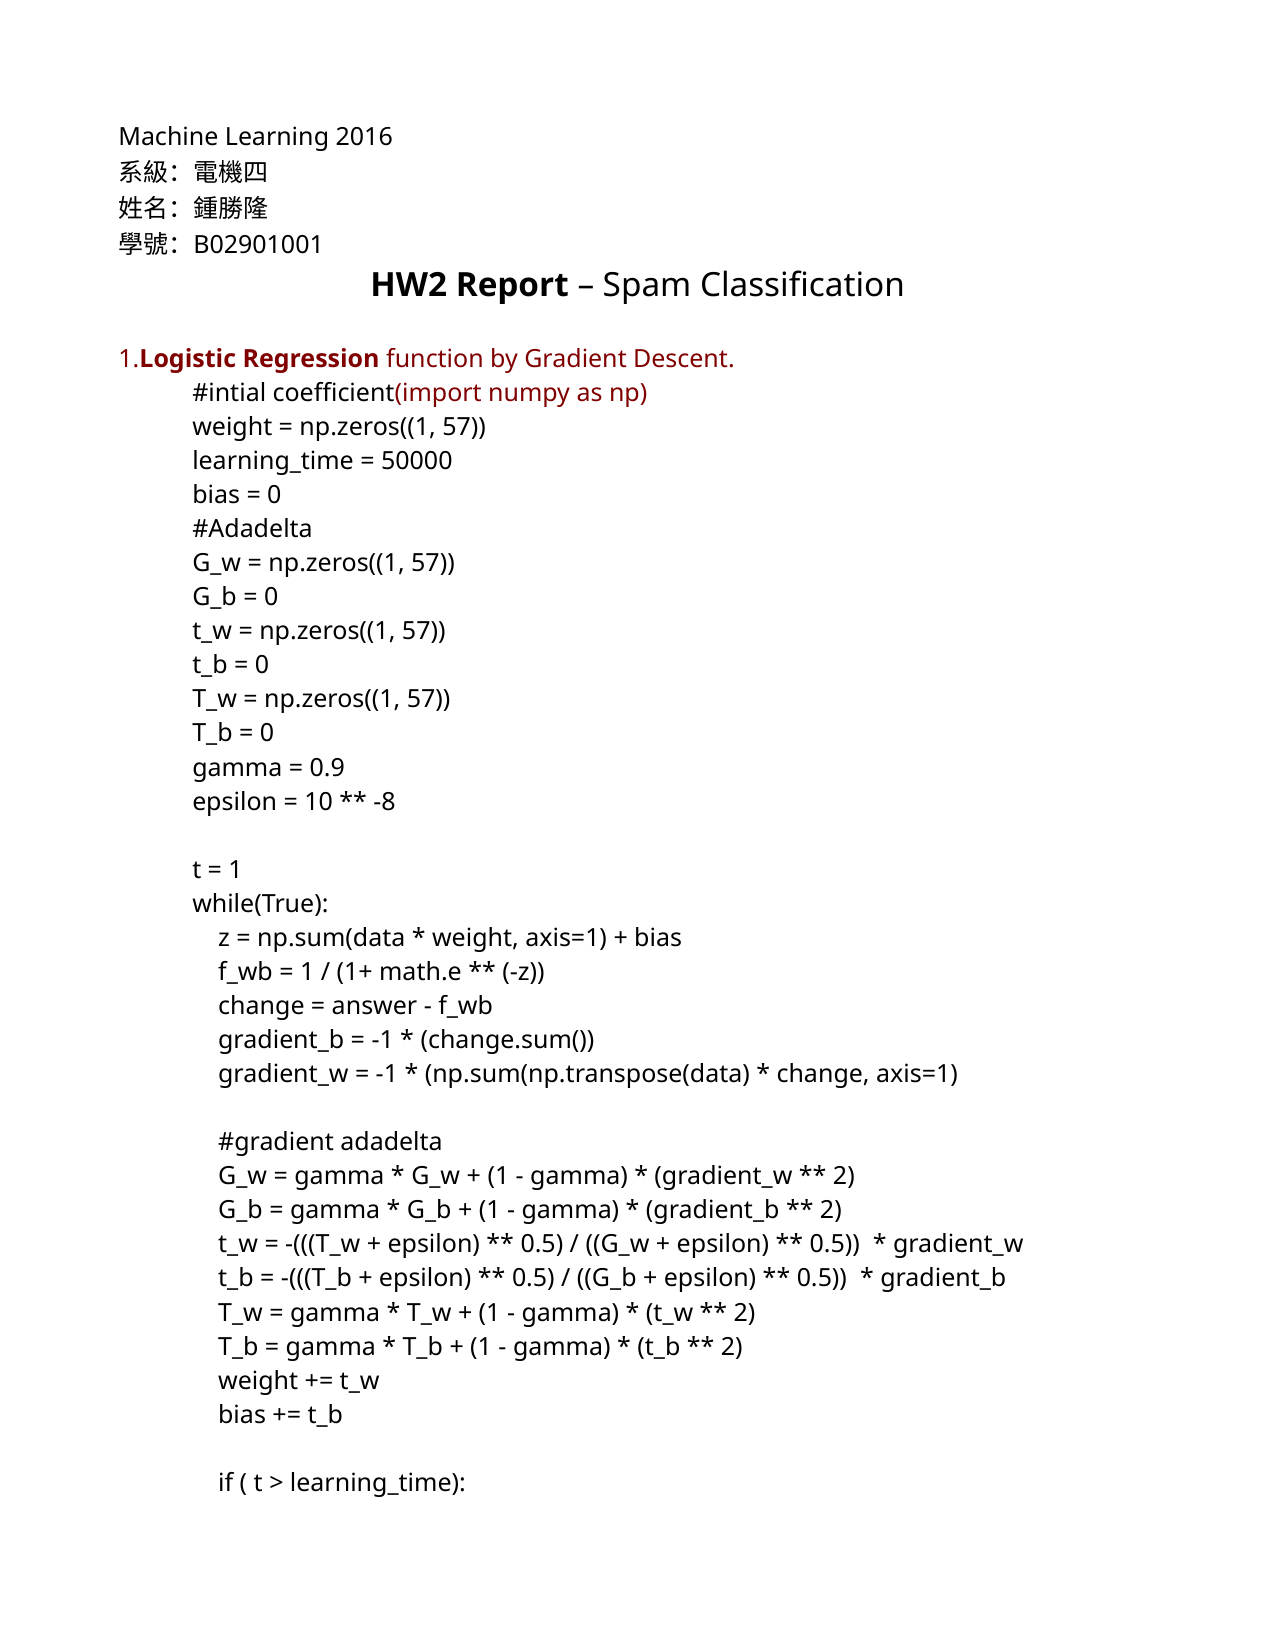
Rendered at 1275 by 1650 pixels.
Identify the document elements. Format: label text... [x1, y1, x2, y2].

text G_b = 0 [192, 579, 1157, 613]
text weight = np.zeros((1, 57)) [192, 408, 1157, 443]
text 系級：電機四 [118, 152, 1157, 188]
text t_w = np.zeros((1, 57)) [192, 613, 1157, 647]
text weight += t_w [192, 1362, 1157, 1396]
text G_w = np.zeros((1, 57)) [192, 545, 1157, 579]
text while(True): [192, 885, 1157, 919]
text bias += t_b [192, 1396, 1157, 1430]
text gradient_b = -1 * (change.sum()) [192, 1022, 1157, 1056]
text #gradient adadelta [192, 1124, 1157, 1158]
text T_b = 0 [192, 715, 1157, 749]
text G_w = gamma * G_w + (1 - gamma) * (gradient_w ** 2) [192, 1158, 1157, 1192]
text bias = 0 [192, 477, 1157, 511]
text change = answer - f_wb [192, 988, 1157, 1022]
text t_w = -(((T_w + epsilon) ** 0.5) / ((G_w + epsilon) ** 0.5)) * gradient_w [192, 1226, 1157, 1260]
text Machine Learning 2016 [118, 118, 1157, 152]
text T_w = np.zeros((1, 57)) [192, 681, 1157, 715]
text f_wb = 1 / (1+ math.e ** (-z)) [192, 953, 1157, 988]
text z = np.sum(data * weight, axis=1) + bias [192, 919, 1157, 953]
text t_b = -(((T_b + epsilon) ** 0.5) / ((G_b + epsilon) ** 0.5)) * gradient_b [192, 1260, 1157, 1294]
text T_b = gamma * T_b + (1 - gamma) * (t_b ** 2) [192, 1328, 1157, 1362]
text 姓名：鍾勝隆 [118, 188, 1157, 225]
text G_b = gamma * G_b + (1 - gamma) * (gradient_b ** 2) [192, 1192, 1157, 1226]
text t_b = 0 [192, 647, 1157, 681]
text gamma = 0.9 [192, 749, 1157, 783]
text T_w = gamma * T_w + (1 - gamma) * (t_w ** 2) [192, 1294, 1157, 1328]
text epsilon = 10 ** -8 [192, 783, 1157, 817]
text HW2 Report – Spam Classification [118, 261, 1157, 306]
text 1.Logistic Regression function by Gradient Descent. [118, 340, 1157, 374]
text gradient_w = -1 * (np.sum(np.transpose(data) * change, axis=1) [192, 1056, 1157, 1090]
text if ( t > learning_time): [192, 1464, 1157, 1498]
text #intial coefficient(import numpy as np) [192, 374, 1157, 408]
text 學號：B02901001 [118, 225, 1157, 261]
text learning_time = 50000 [192, 443, 1157, 477]
text #Adadelta [192, 511, 1157, 545]
text t = 1 [192, 851, 1157, 885]
